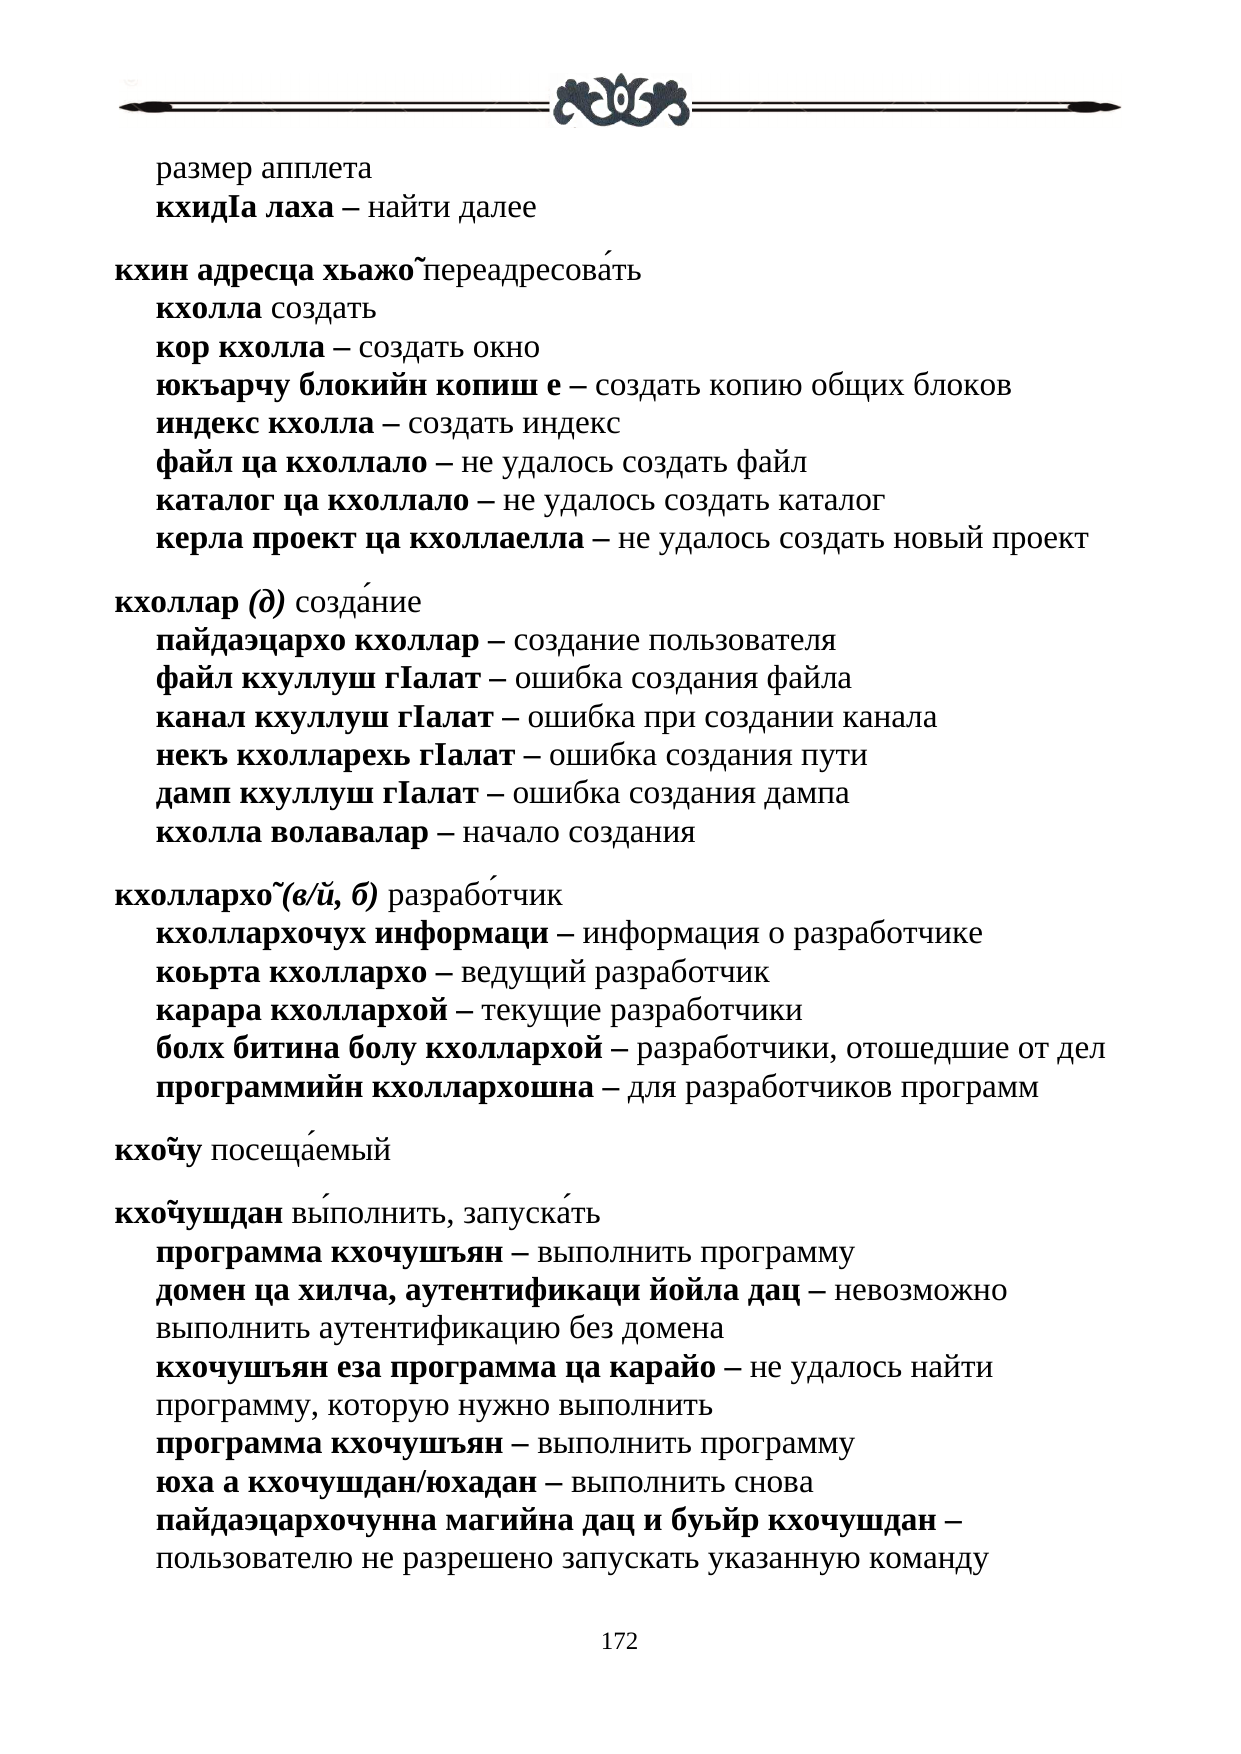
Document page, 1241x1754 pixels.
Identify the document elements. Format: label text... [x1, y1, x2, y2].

text кхоллар (д) созда́ние пайдаэцархо кхоллар – создание пользователя файл кхуллуш гIалат – ошибка создания файла канал кхуллуш гIaлат – ошибка при создании канала некъ кхолларехь гIалат – ошибка создания пути дамп кхуллуш гIалат – ошибка создания дампа кхолла волавалар – начало создания [114, 581, 1122, 849]
text кхо̃чушдан вы́полнить, запуска́ть программа кхочушъян – выполнить программу домен ца хилча, аутентификаци йойла дац – невозможно выполнить аутентификацию без домена кхочушъян еза программа ца карайо – не удалось найти программу, которую нужно выполнить программа кхочушъян – выполнить программу юха а кхочушдан/юхадан – выполнить снова пайдаэцархочунна магийна дац и буьйр кхочушдан – пользователю не разрешено запускать указанную команду [114, 1193, 1122, 1576]
text кхоллархо̃ (в/й, б) разрабо́тчик кхоллархочух информаци – информация о разработчике коьрта кхоллархо – ведущий разработчик карара кхоллархой – текущие разработчики болх битина болу кхоллархой – разработчики, отошедшие от дел программийн кхоллархошна – для разработчиков программ [114, 874, 1122, 1104]
text кхин адресца хьажо̃ переадресова́ть кхолла создать кор кхолла – создать окно юкъарчу блокийн копиш е – создать копию общих блоков индекс кхолла – создать индекс файл ца кхоллало – не удалось создать файл каталог ца кхоллало – не удалось создать каталог керла проект ца кхоллаелла – не удалось создать новый проект [114, 249, 1122, 556]
text кхо̃чу посеща́емый [114, 1129, 1122, 1168]
text размер апплета кхидIа лаха – найти далее [114, 148, 1122, 224]
